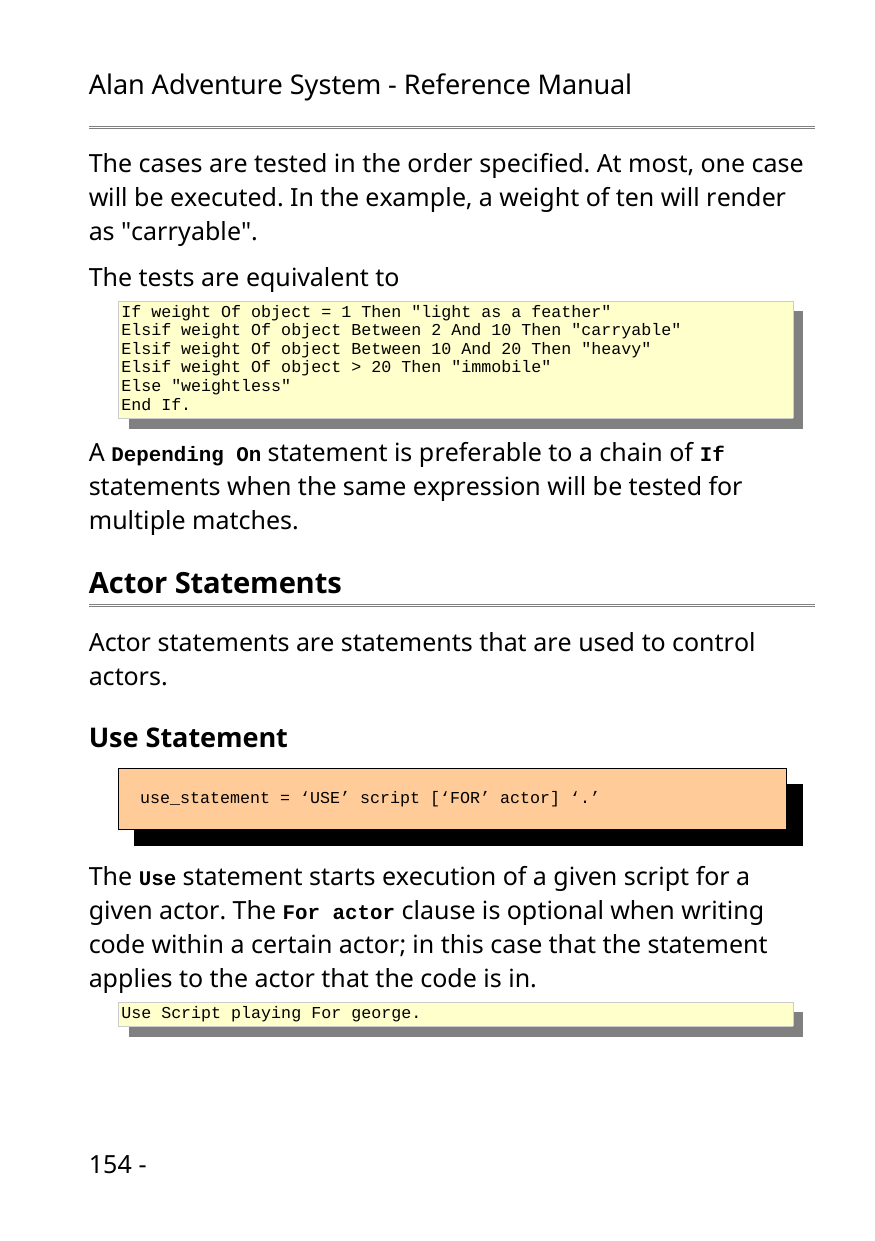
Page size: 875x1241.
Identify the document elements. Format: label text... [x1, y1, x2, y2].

text The tests are equivalent to [88, 260, 815, 294]
text The cases are tested in the order specified. At most, one case will be executed. In the example, a weight of ten will render as "carryable". [88, 146, 815, 247]
text A Depending On statement is preferable to a chain of If statements when the same expression will be tested for multiple matches. [88, 435, 815, 537]
text If weight Of object = 1 Then "light as a feather" Elsif weight Of object Between 2 And 10 Then "carryable" Elsif weight Of object Between 10 And 20 Then "heavy" Elsif weight Of object > 20 Then "immobile" Else "weightless" End If. [119, 302, 793, 418]
subtitle Actor Statements [88, 562, 815, 606]
text The Use statement starts execution of a given script for a given actor. The For actor clause is optional when writing code within a certain actor; in this case that the statement applies to the actor that the code is in. [88, 859, 815, 995]
text Actor statements are statements that are used to control actors. [88, 625, 815, 693]
text use_statement = ‘USE’ script [‘FOR’ actor] ‘.’ [119, 769, 786, 829]
text Use Script playing For george. [119, 1003, 793, 1026]
subtitle Use Statement [88, 718, 815, 755]
